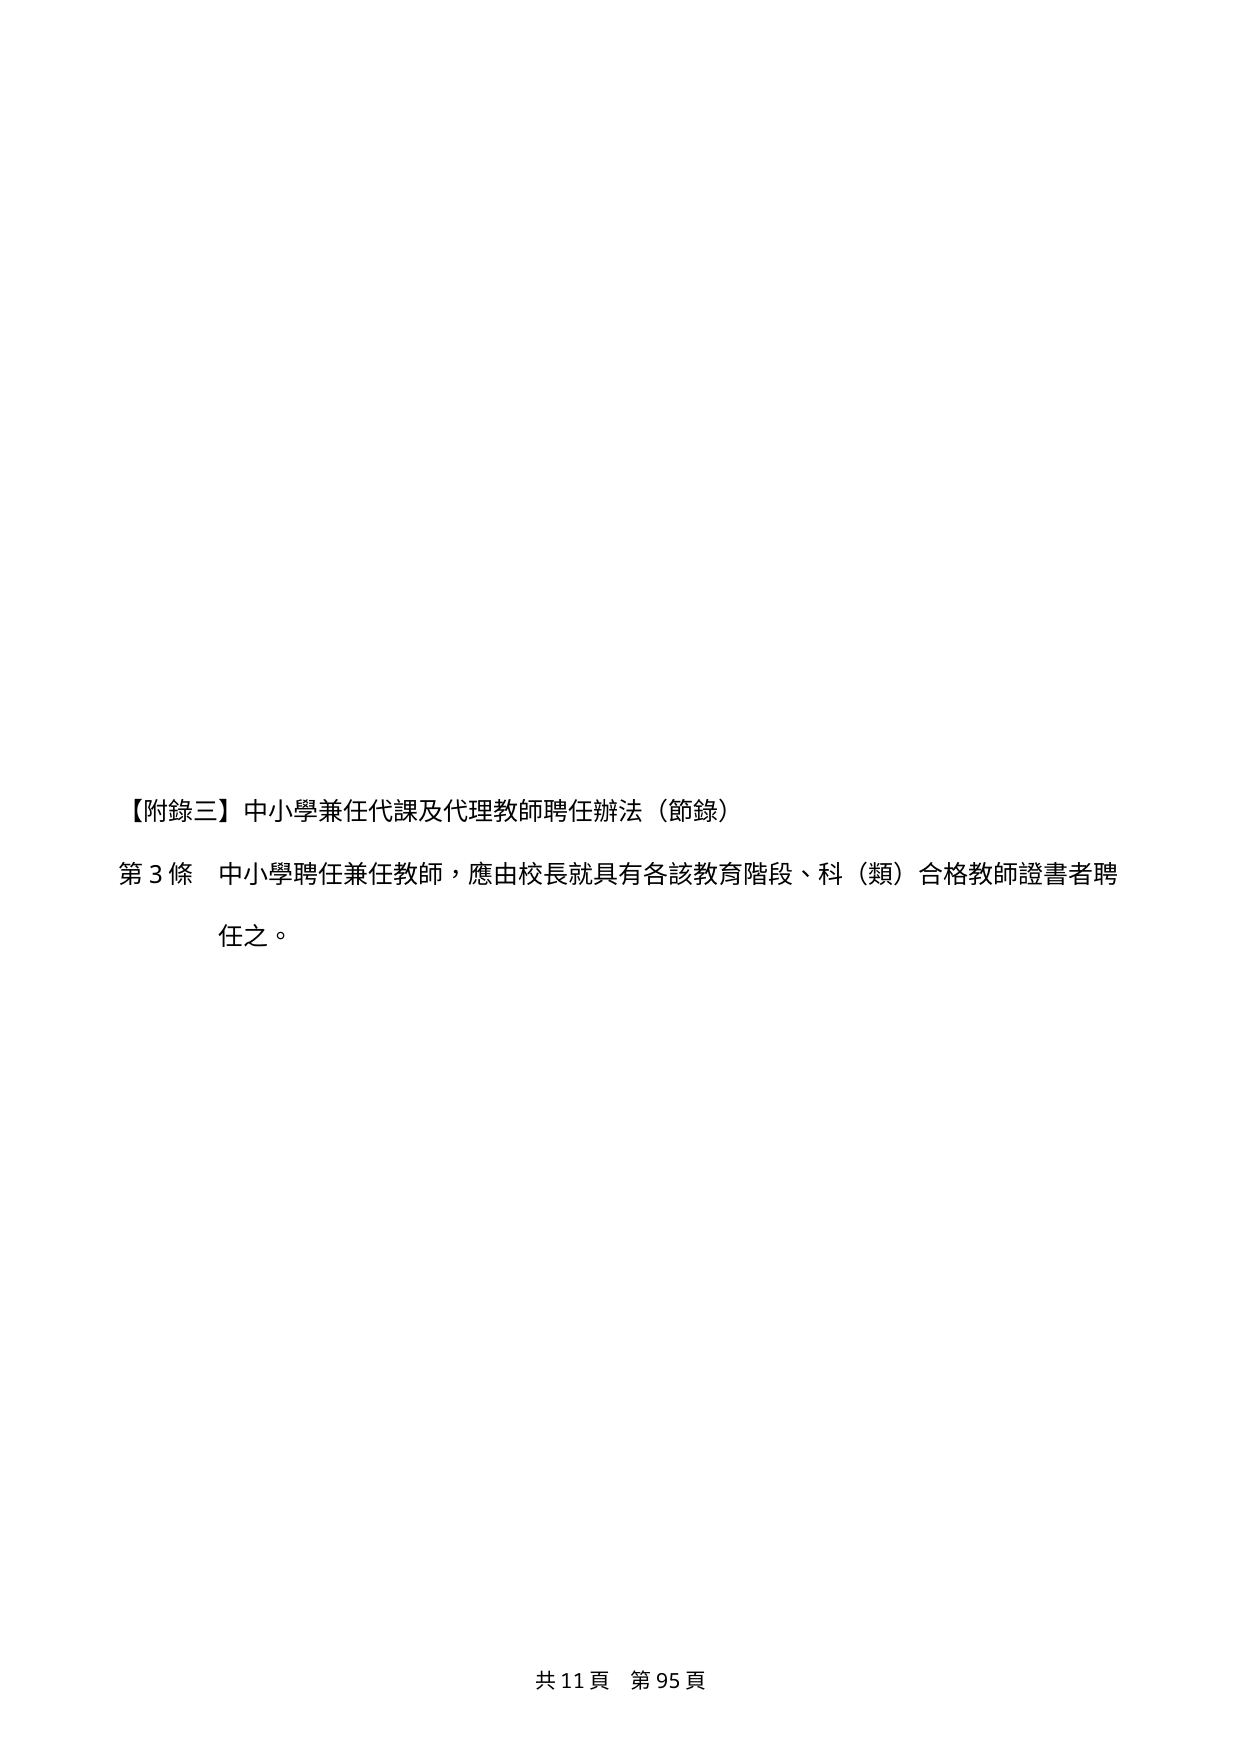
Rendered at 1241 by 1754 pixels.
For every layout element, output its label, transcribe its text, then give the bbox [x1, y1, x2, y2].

text 第3條 中小學聘任兼任教師，應由校長就具有各該教育階段、科（類）合格教師證書者聘任之。 [118, 831, 1122, 956]
text 【附錄三】中小學兼任代課及代理教師聘任辦法（節錄） [118, 768, 1122, 831]
